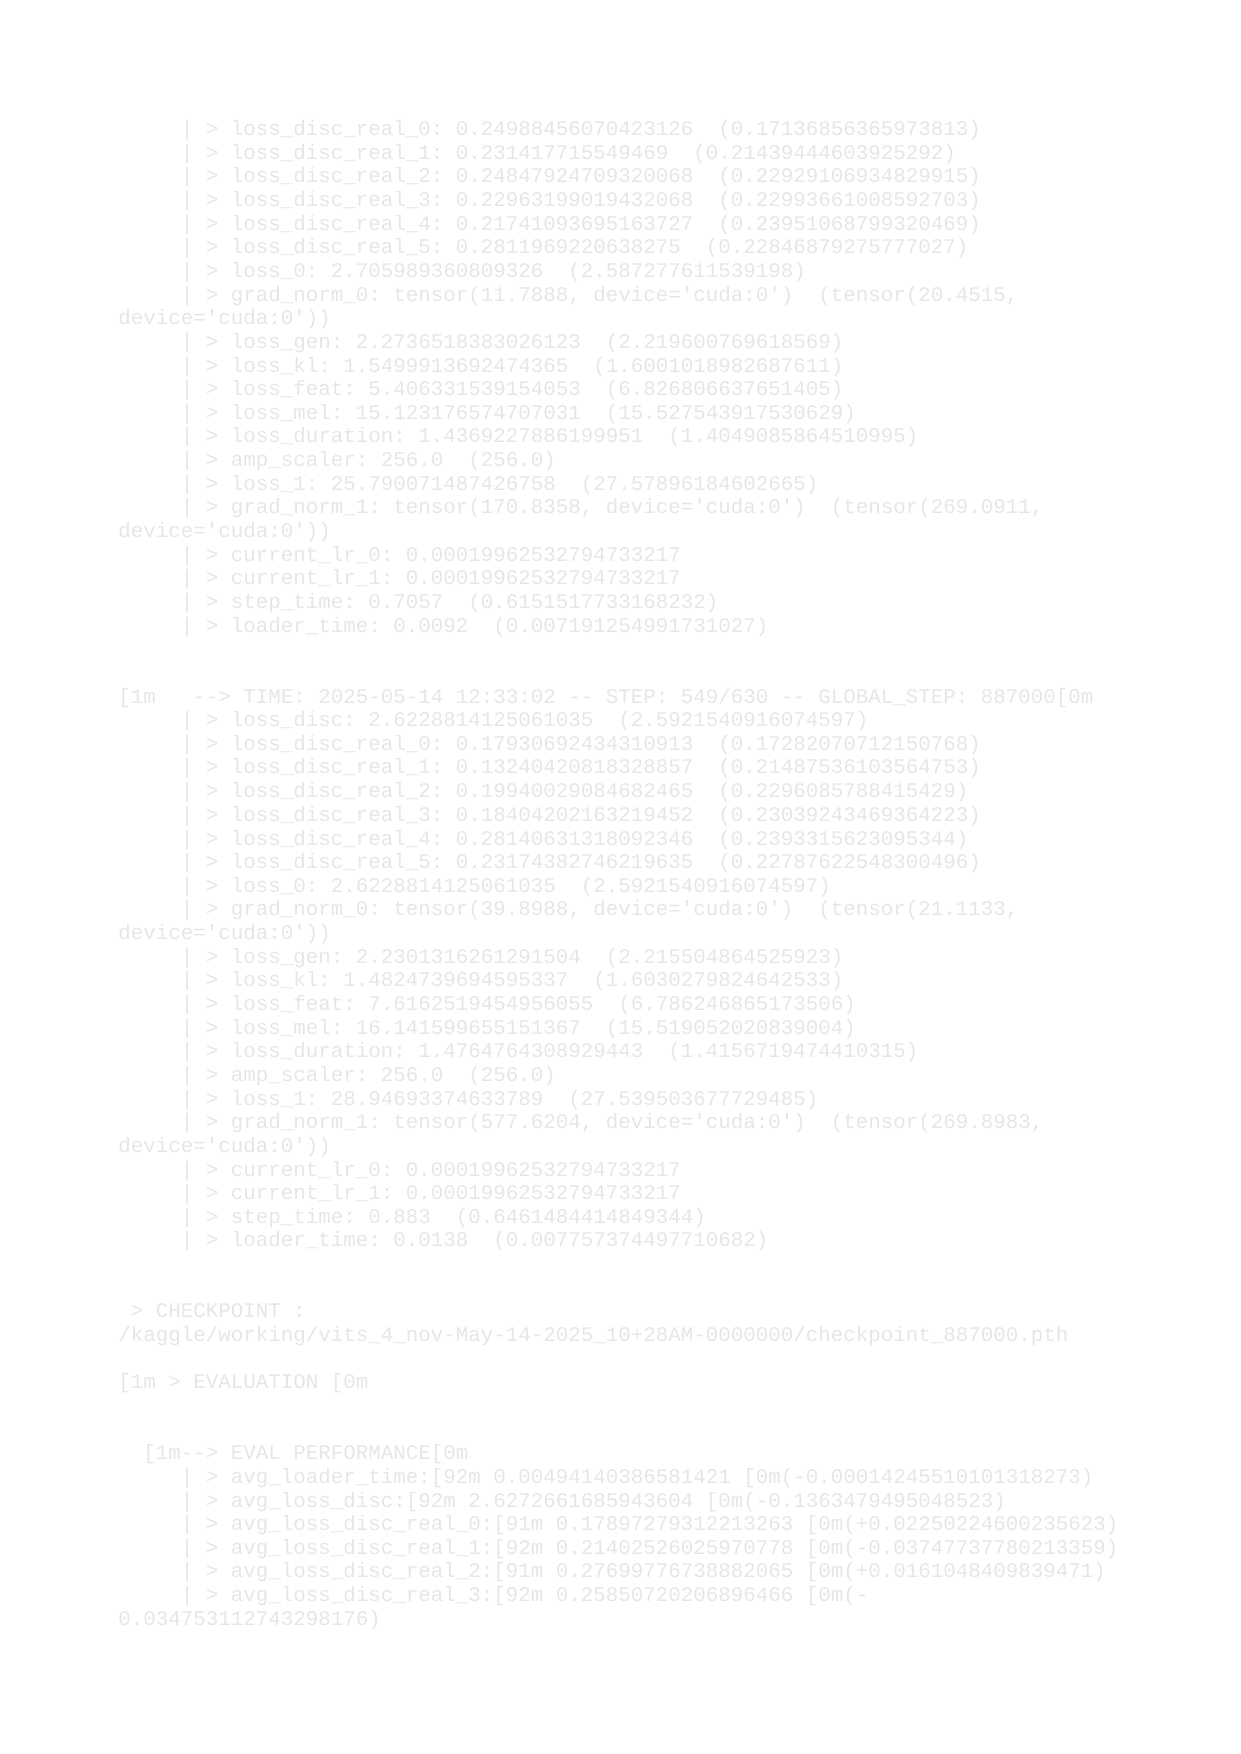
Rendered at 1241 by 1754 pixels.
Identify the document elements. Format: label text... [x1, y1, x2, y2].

text | > loader_time: 0.0138 (0.007757374497710682) [118, 1229, 1122, 1253]
text | > grad_norm_0: tensor(39.8988, device='cuda:0') (tensor(21.1133, device='cuda:0')) [118, 898, 1122, 946]
text [1m --> TIME: 2025-05-14 12:33:02 -- STEP: 549/630 -- GLOBAL_STEP: 887000[0m [118, 686, 1122, 709]
text | > loss_duration: 1.4764764308929443 (1.4156719474410315) [118, 1040, 1122, 1064]
text | > loss_disc_real_1: 0.13240420818328857 (0.21487536103564753) [118, 757, 1122, 780]
text | > current_lr_0: 0.00019962532794733217 [118, 544, 1122, 567]
text | > loss_duration: 1.4369227886199951 (1.4049085864510995) [118, 426, 1122, 449]
text | > loss_mel: 15.123176574707031 (15.527543917530629) [118, 402, 1122, 426]
text | > loss_disc_real_5: 0.23174382746219635 (0.22787622548300496) [118, 851, 1122, 875]
text | > avg_loss_disc:[92m 2.6272661685943604 [0m(-0.1363479495048523) [118, 1489, 1122, 1513]
text | > loss_kl: 1.5499913692474365 (1.6001018982687611) [118, 354, 1122, 378]
text | > loss_disc_real_1: 0.231417715549469 (0.21439444603925292) [118, 142, 1122, 165]
text | > current_lr_1: 0.00019962532794733217 [118, 567, 1122, 591]
text [1m--> EVAL PERFORMANCE[0m [118, 1442, 1122, 1466]
text | > loss_feat: 5.406331539154053 (6.826806637651405) [118, 378, 1122, 402]
text | > loss_0: 2.6228814125061035 (2.5921540916074597) [118, 875, 1122, 898]
text | > current_lr_0: 0.00019962532794733217 [118, 1158, 1122, 1182]
text | > loss_mel: 16.141599655151367 (15.519052020839004) [118, 1017, 1122, 1040]
text [1m > EVALUATION [0m [118, 1371, 1122, 1395]
text | > loss_1: 28.94693374633789 (27.539503677729485) [118, 1088, 1122, 1111]
text | > avg_loss_disc_real_1:[92m 0.21402526025970778 [0m(-0.03747737780213359) [118, 1537, 1122, 1561]
text | > loss_disc_real_2: 0.19940029084682465 (0.2296085788415429) [118, 780, 1122, 804]
text | > grad_norm_1: tensor(577.6204, device='cuda:0') (tensor(269.8983, device='cuda:0')) [118, 1111, 1122, 1158]
text | > amp_scaler: 256.0 (256.0) [118, 449, 1122, 473]
text | > grad_norm_1: tensor(170.8358, device='cuda:0') (tensor(269.0911, device='cuda:0')) [118, 496, 1122, 544]
text | > loss_disc: 2.6228814125061035 (2.5921540916074597) [118, 709, 1122, 733]
text | > loss_disc_real_0: 0.24988456070423126 (0.17136856365973813) [118, 118, 1122, 142]
text | > loss_disc_real_4: 0.21741093695163727 (0.23951068799320469) [118, 213, 1122, 236]
text | > loss_feat: 7.6162519454956055 (6.786246865173506) [118, 993, 1122, 1017]
text | > loss_1: 25.790071487426758 (27.57896184602665) [118, 473, 1122, 496]
text | > loss_disc_real_5: 0.2811969220638275 (0.22846879275777027) [118, 236, 1122, 260]
text | > avg_loss_disc_real_3:[92m 0.25850720206896466 [0m(-0.034753112743298176) [118, 1584, 1122, 1631]
text | > amp_scaler: 256.0 (256.0) [118, 1064, 1122, 1088]
text | > current_lr_1: 0.00019962532794733217 [118, 1182, 1122, 1206]
text | > step_time: 0.7057 (0.6151517733168232) [118, 591, 1122, 615]
text | > avg_loader_time:[92m 0.00494140386581421 [0m(-0.00014245510101318273) [118, 1466, 1122, 1489]
text | > loss_kl: 1.4824739694595337 (1.6030279824642533) [118, 969, 1122, 993]
text | > step_time: 0.883 (0.6461484414849344) [118, 1206, 1122, 1229]
text | > loss_gen: 2.2736518383026123 (2.219600769618569) [118, 331, 1122, 354]
text | > loss_gen: 2.2301316261291504 (2.215504864525923) [118, 946, 1122, 969]
text | > loss_disc_real_2: 0.24847924709320068 (0.22929106934829915) [118, 165, 1122, 189]
text | > loss_disc_real_3: 0.22963199019432068 (0.22993661008592703) [118, 189, 1122, 213]
text | > loss_disc_real_4: 0.28140631318092346 (0.2393315623095344) [118, 827, 1122, 851]
text | > loss_disc_real_3: 0.18404202163219452 (0.23039243469364223) [118, 804, 1122, 827]
text | > grad_norm_0: tensor(11.7888, device='cuda:0') (tensor(20.4515, device='cuda:0')) [118, 284, 1122, 331]
text | > loss_0: 2.705989360809326 (2.587277611539198) [118, 260, 1122, 284]
text > CHECKPOINT : /kaggle/working/vits_4_nov-May-14-2025_10+28AM-0000000/checkpoint_887000.pth [118, 1300, 1122, 1348]
text | > loss_disc_real_0: 0.17930692434310913 (0.17282070712150768) [118, 733, 1122, 757]
text | > loader_time: 0.0092 (0.007191254991731027) [118, 615, 1122, 638]
text | > avg_loss_disc_real_2:[91m 0.27699776738882065 [0m(+0.0161048409839471) [118, 1561, 1122, 1584]
text | > avg_loss_disc_real_0:[91m 0.17897279312213263 [0m(+0.02250224600235623) [118, 1513, 1122, 1537]
